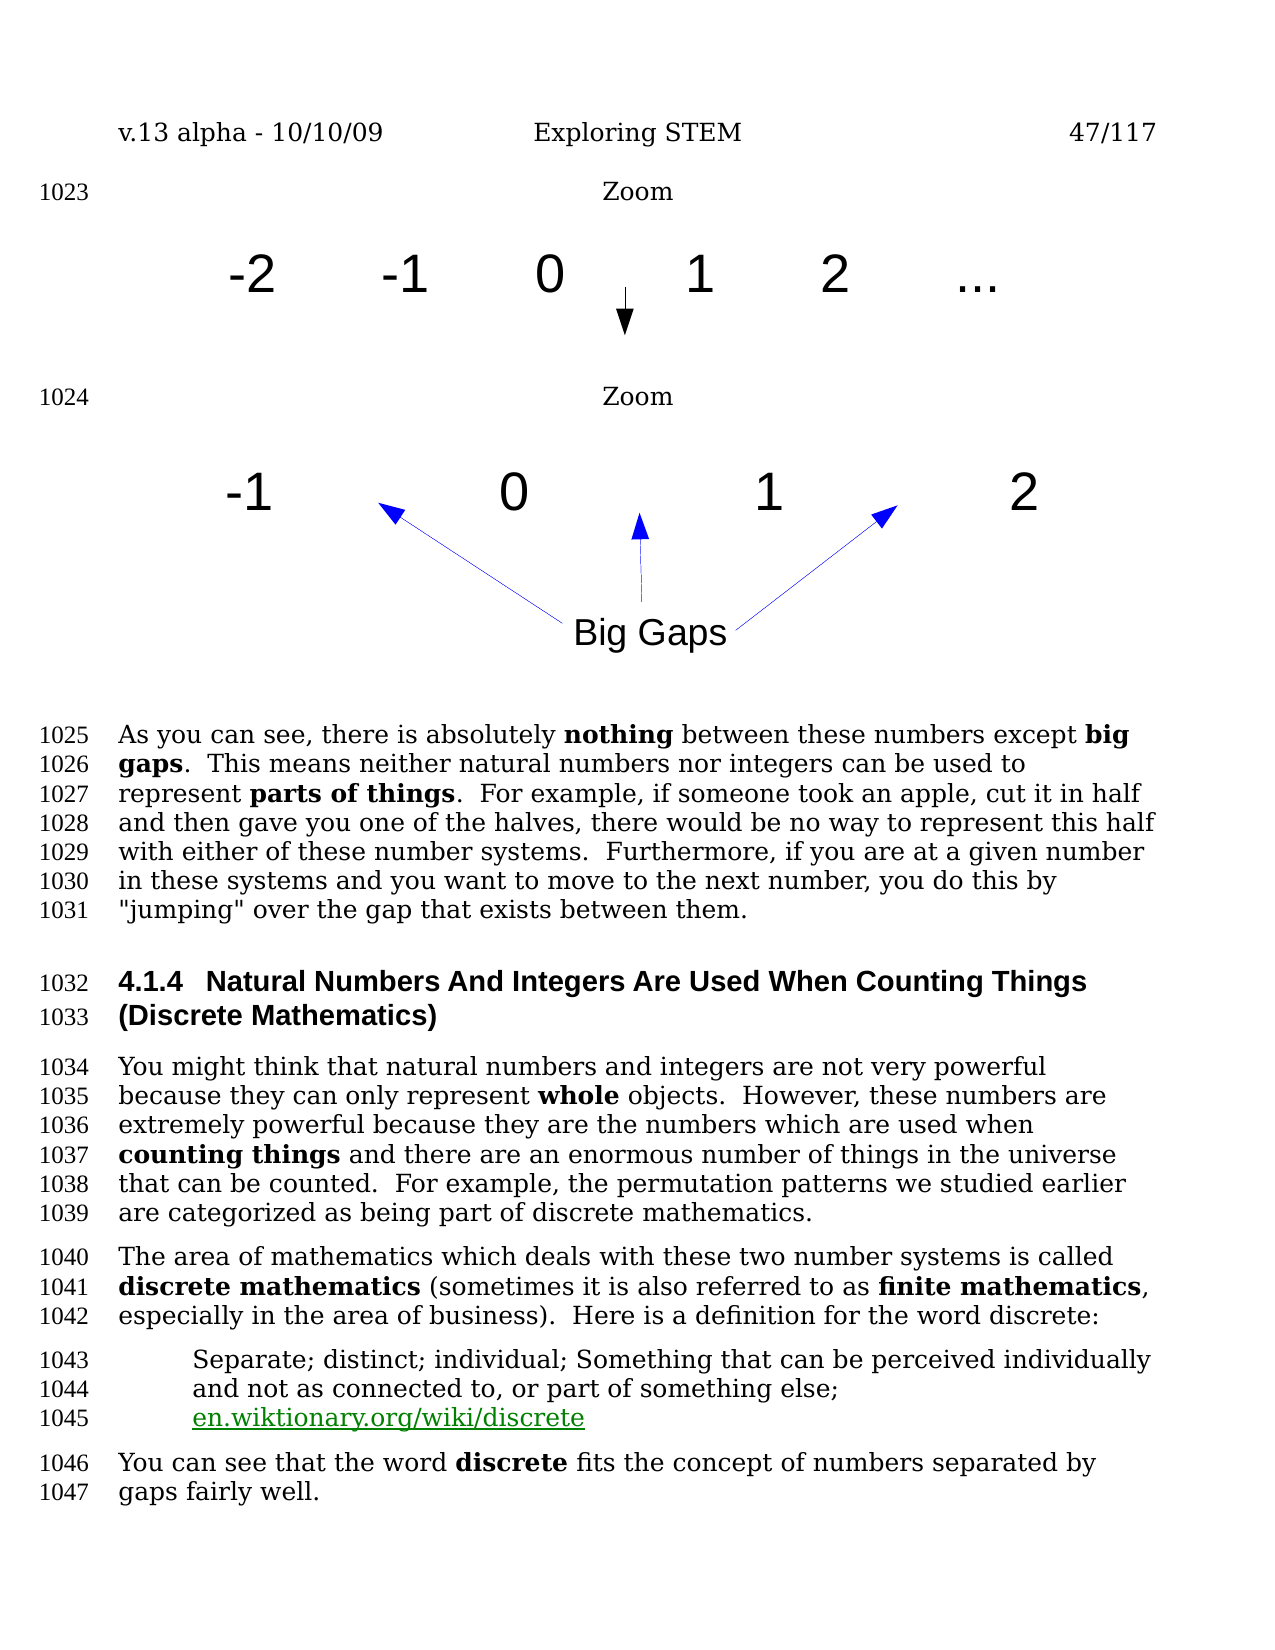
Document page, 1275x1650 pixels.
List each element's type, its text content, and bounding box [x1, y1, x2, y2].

text Zoom [118, 382, 1157, 411]
text Zoom [118, 177, 1157, 206]
text Separate; distinct; individual; Something that can be perceived individually and not as connected to, or part of something else; en.wiktionary.org/wiki/discrete [192, 1345, 1157, 1433]
subtitle Natural Numbers And Integers Are Used When Counting Things (Discrete Mathematics) [118, 964, 1157, 1031]
text The area of mathematics which deals with these two number systems is called discrete mathematics (sometimes it is also referred to as finite mathematics, especially in the area of business). Here is a definition for the word discrete: [118, 1242, 1157, 1330]
text You can see that the word discrete fits the concept of numbers separated by gaps fairly well. [118, 1448, 1157, 1506]
text You might think that natural numbers and integers are not very powerful because they can only represent whole objects. However, these numbers are extremely powerful because they are the numbers which are used when counting things and there are an enormous number of things in the universe that can be counted. For example, the permutation patterns we studied earlier are categorized as being part of discrete mathematics. [118, 1052, 1157, 1227]
text As you can see, there is absolutely nothing between these numbers except big gaps. This means neither natural numbers nor integers can be used to represent parts of things. For example, if someone took an apple, cut it in half and then gave you one of the halves, there would be no way to represent this half with either of these number systems. Furthermore, if you are at a given number in these systems and you want to move to the next number, you do this by "jumping" over the gap that exists between them. [118, 720, 1157, 925]
